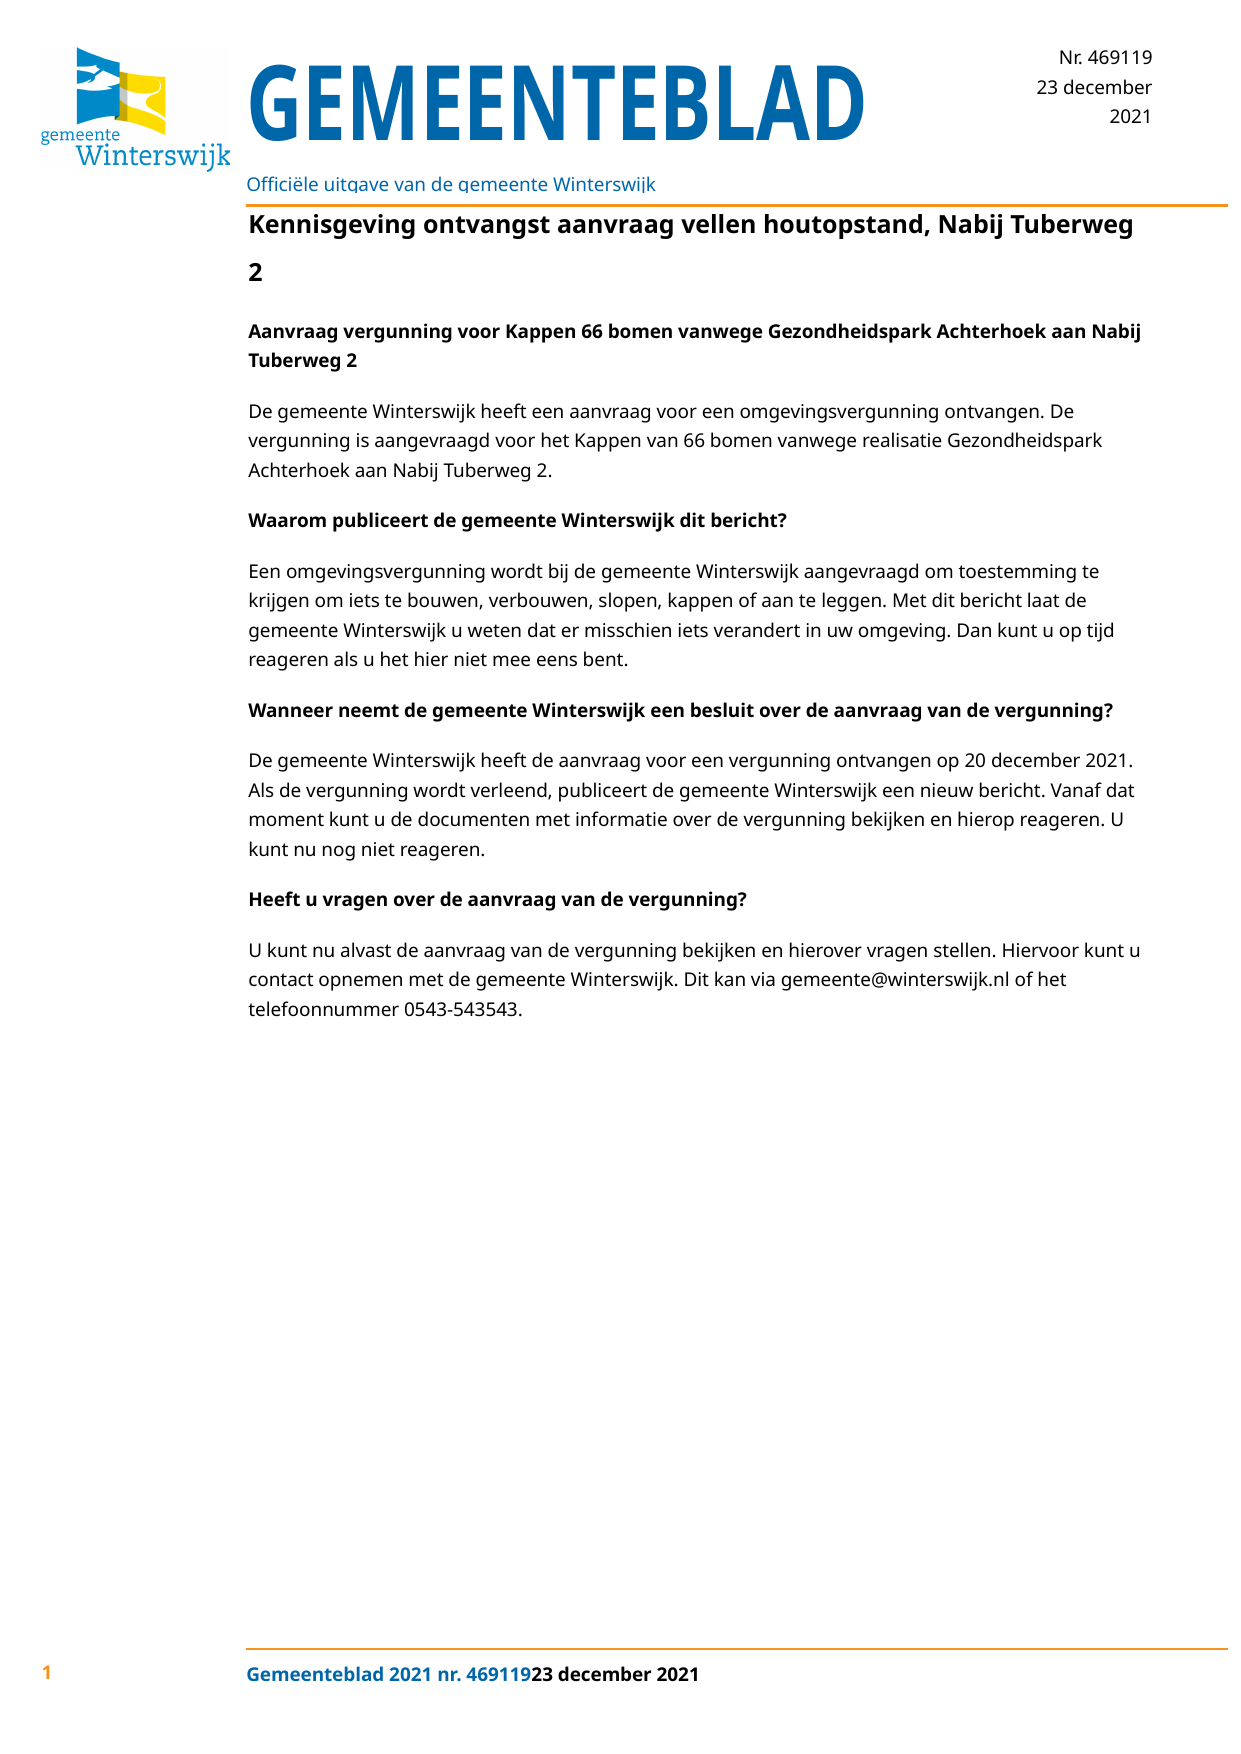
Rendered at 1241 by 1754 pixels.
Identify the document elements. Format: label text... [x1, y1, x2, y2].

text Kennisgeving ontvangst aanvraag vellen houtopstand, Nabij Tuberweg 2 [248, 207, 1152, 288]
picture [41, 47, 231, 172]
text De gemeente Winterswijk heeft een aanvraag voor een omgevingsvergunning ontvangen. De vergunning is aangevraagd voor het Kappen van 66 bomen vanwege realisatie Gezondheidspark Achterhoek aan Nabij Tuberweg 2. [248, 398, 1152, 483]
text U kunt nu alvast de aanvraag van de vergunning bekijken en hierover vragen stellen. Hiervoor kunt u contact opnemen met de gemeente Winterswijk. Dit kan via gemeente@winterswijk.nl of het telefoonnummer 0543-543543. [248, 937, 1152, 1022]
text Waarom publiceert de gemeente Winterswijk dit bericht? [248, 507, 1152, 533]
picture [225, 153, 231, 162]
text Aanvraag vergunning voor Kappen 66 bomen vanwege Gezondheidspark Achterhoek aan Nabij Tuberweg 2 [248, 318, 1152, 373]
text Wanneer neemt de gemeente Winterswijk een besluit over de aanvraag van de vergunning? [248, 697, 1152, 723]
text Een omgevingsvergunning wordt bij de gemeente Winterswijk aangevraagd om toestemming te krijgen om iets te bouwen, verbouwen, slopen, kappen of aan te leggen. Met dit bericht laat de gemeente Winterswijk u weten dat er misschien iets verandert in uw omgeving. Dan kunt u op tijd reageren als u het hier niet mee eens bent. [248, 558, 1152, 672]
text Heeft u vragen over de aanvraag van de vergunning? [248, 887, 1152, 912]
text De gemeente Winterswijk heeft de aanvraag voor een vergunning ontvangen op 20 december 2021. Als de vergunning wordt verleend, publiceert de gemeente Winterswijk een nieuw bericht. Vanaf dat moment kunt u de documenten met informatie over de vergunning bekijken en hierop reageren. U kunt nu nog niet reageren. [248, 747, 1152, 862]
